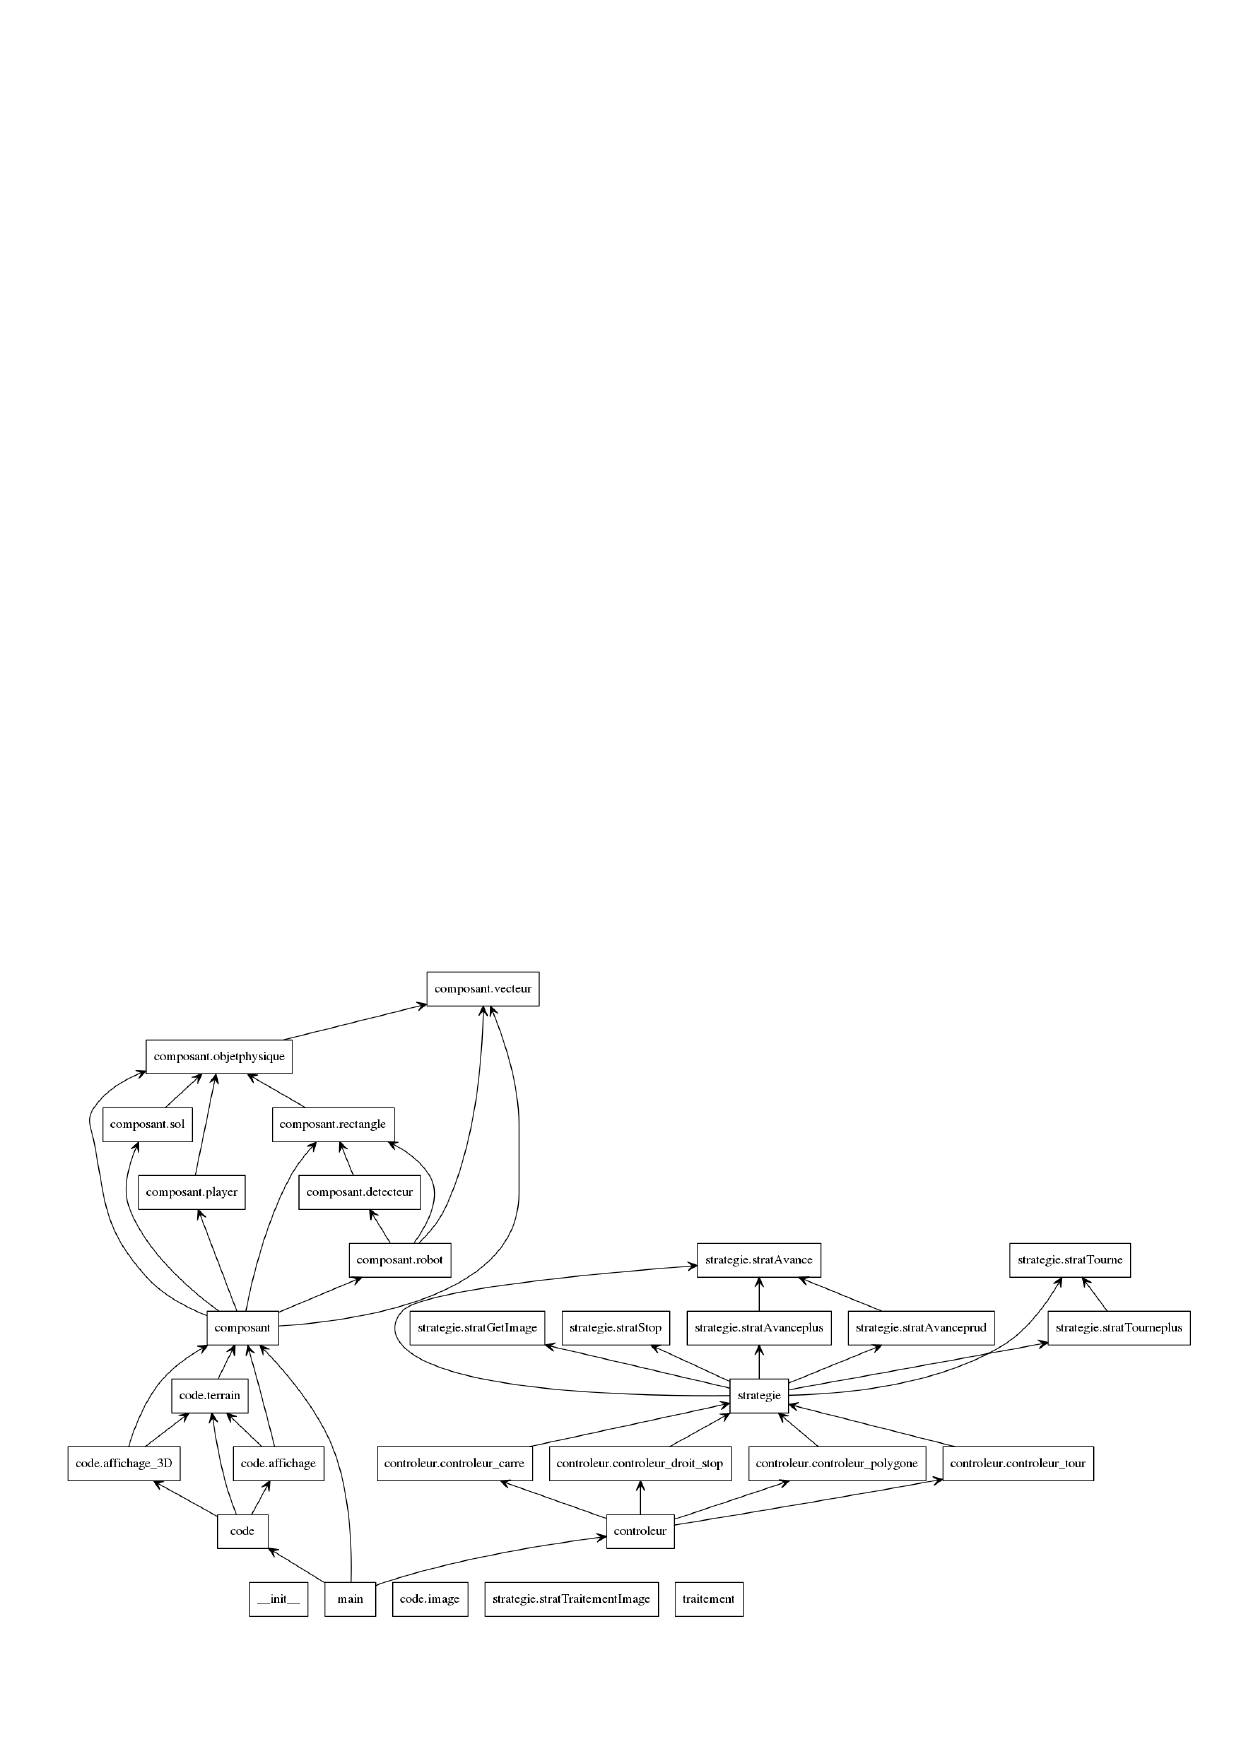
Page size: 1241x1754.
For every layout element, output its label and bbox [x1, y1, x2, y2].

picture [64, 968, 1194, 1620]
